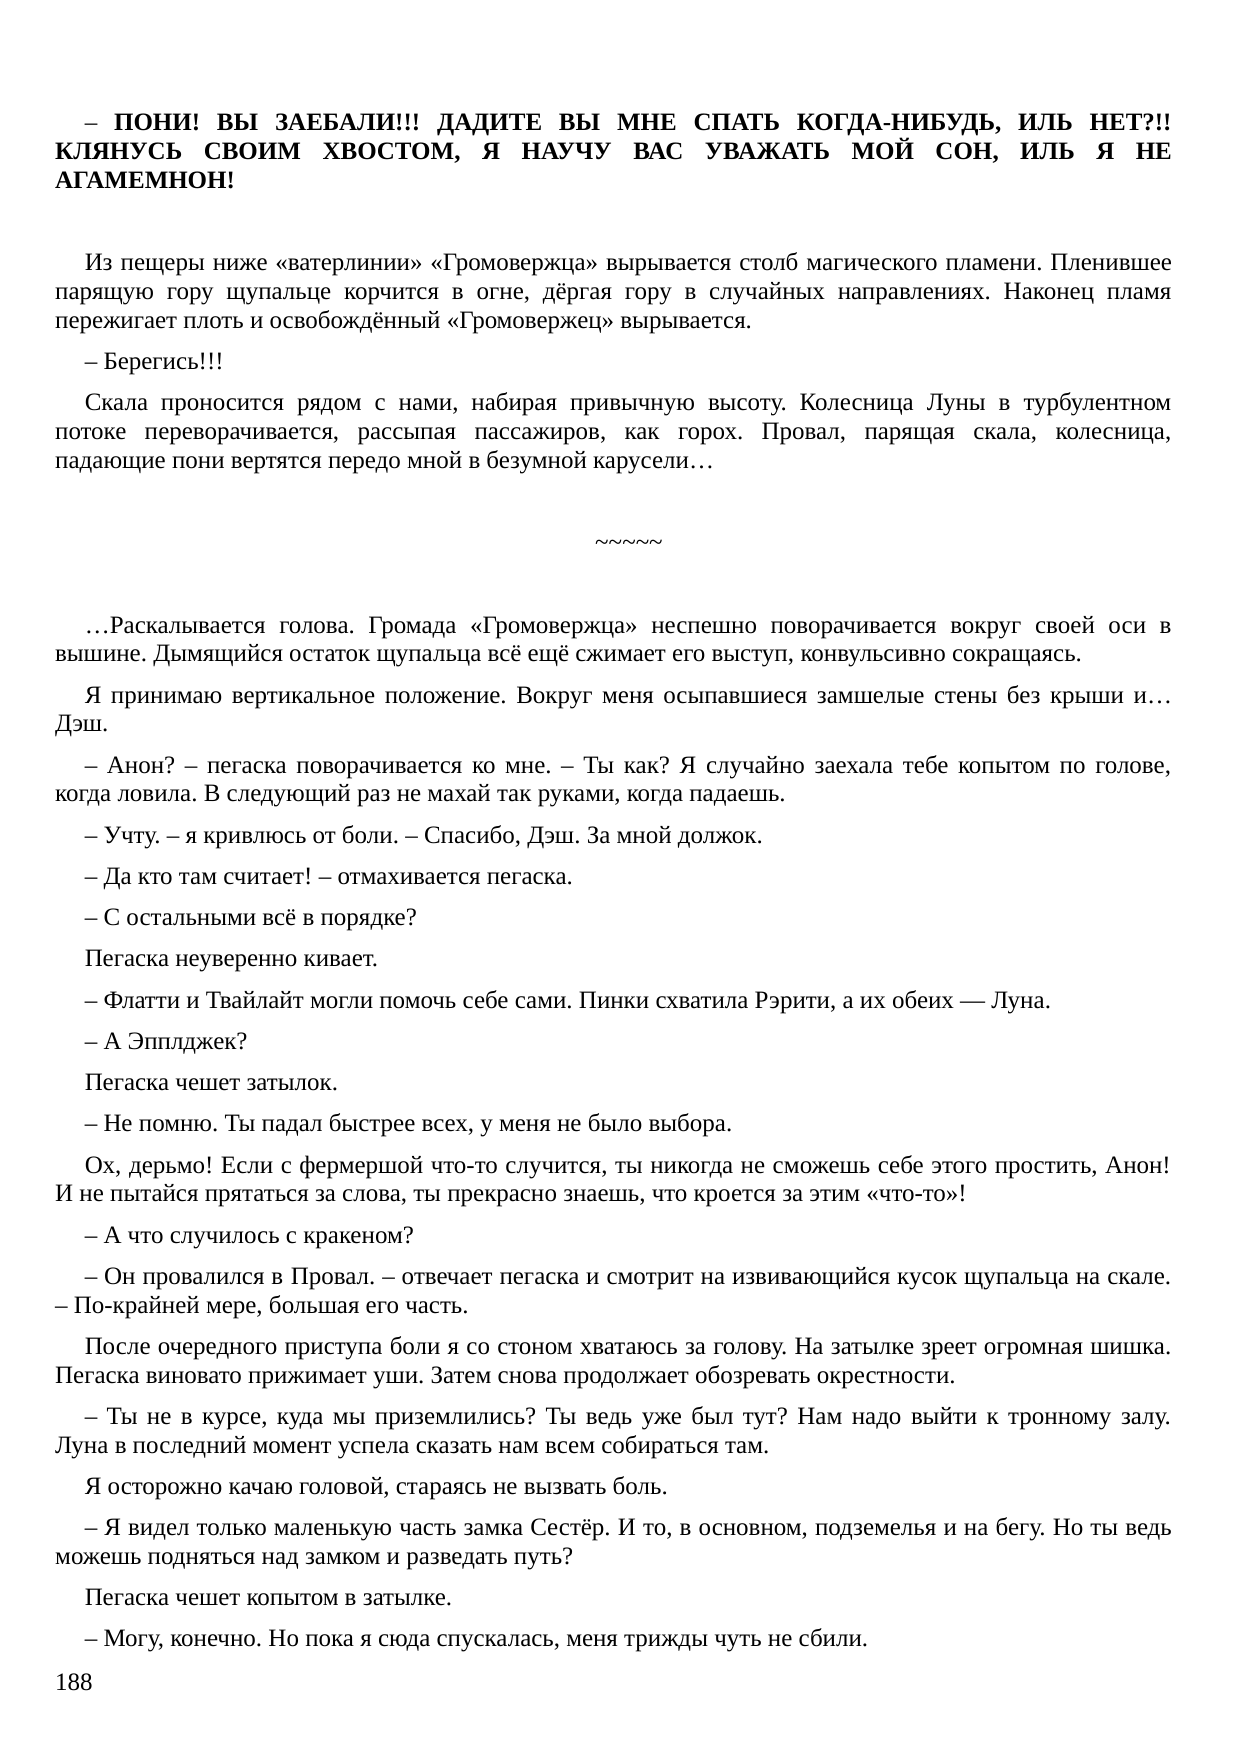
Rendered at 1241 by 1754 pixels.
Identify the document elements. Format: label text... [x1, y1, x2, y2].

text – Учту. – я кривлюсь от боли. – Спасибо, Дэш. За мной должок. [55, 820, 1173, 848]
text – Не помню. Ты падал быстрее всех, у меня не было выбора. [55, 1108, 1173, 1137]
text – Анон? – пегаска поворачивается ко мне. – Ты как? Я случайно заехала тебе копытом по голове, когда ловила. В следующий раз не махай так руками, когда падаешь. [55, 750, 1173, 807]
text Пегаска чешет копытом в затылке. [55, 1582, 1173, 1611]
text – А что случилось с кракеном? [55, 1220, 1173, 1248]
text – Берегись!!! [55, 346, 1173, 375]
text – Могу, конечно. Но пока я сюда спускалась, меня трижды чуть не сбили. [55, 1623, 1173, 1652]
text – ПОНИ! ВЫ ЗАЕБАЛИ!!! ДАДИТЕ ВЫ МНЕ СПАТЬ КОГДА-НИБУДЬ, ИЛЬ НЕТ?!! КЛЯНУСЬ СВОИМ ХВОСТОМ, Я НАУЧУ ВАС УВАЖАТЬ МОЙ СОН, ИЛЬ Я НЕ АГАМЕМНОН! [55, 107, 1173, 193]
text Скала проносится рядом с нами, набирая привычную высоту. Колесница Луны в турбулентном потоке переворачивается, рассыпая пассажиров, как горох. Провал, парящая скала, колесница, падающие пони вертятся передо мной в безумной карусели… [55, 387, 1173, 473]
text – Да кто там считает! – отмахивается пегаска. [55, 861, 1173, 890]
text – Ты не в курсе, куда мы приземлились? Ты ведь уже был тут? Нам надо выйти к тронному залу. Луна в последний момент успела сказать нам всем собираться там. [55, 1401, 1173, 1458]
text Ох, дерьмо! Если с фермершой что-то случится, ты никогда не сможешь себе этого простить, Анон! И не пытайся прятаться за слова, ты прекрасно знаешь, что кроется за этим «что-то»! [55, 1150, 1173, 1207]
text – А Эпплджек? [55, 1026, 1173, 1055]
text ~~~~~ [55, 527, 1173, 556]
text – Он провалился в Провал. – отвечает пегаска и смотрит на извивающийся кусок щупальца на скале. – По-крайней мере, большая его часть. [55, 1261, 1173, 1318]
text Я осторожно качаю головой, стараясь не вызвать боль. [55, 1471, 1173, 1500]
text Пегаска чешет затылок. [55, 1067, 1173, 1096]
text …Раскалывается голова. Громада «Громовержца» неспешно поворачивается вокруг своей оси в вышине. Дымящийся остаток щупальца всё ещё сжимает его выступ, конвульсивно сокращаясь. [55, 610, 1173, 667]
text После очередного приступа боли я со стоном хватаюсь за голову. На затылке зреет огромная шишка. Пегаска виновато прижимает уши. Затем снова продолжает обозревать окрестности. [55, 1331, 1173, 1388]
text – С остальными всё в порядке? [55, 902, 1173, 931]
text Из пещеры ниже «ватерлинии» «Громовержца» вырывается столб магического пламени. Пленившее парящую гору щупальце корчится в огне, дёргая гору в случайных направлениях. Наконец пламя пережигает плоть и освобождённый «Громовержец» вырывается. [55, 247, 1173, 333]
text Я принимаю вертикальное положение. Вокруг меня осыпавшиеся замшелые стены без крыши и… Дэш. [55, 680, 1173, 737]
text Пегаска неуверенно кивает. [55, 943, 1173, 972]
text – Я видел только маленькую часть замка Сестёр. И то, в основном, подземелья и на бегу. Но ты ведь можешь подняться над замком и разведать путь? [55, 1512, 1173, 1570]
text – Флатти и Твайлайт могли помочь себе сами. Пинки схватила Рэрити, а их обеих — Луна. [55, 985, 1173, 1013]
